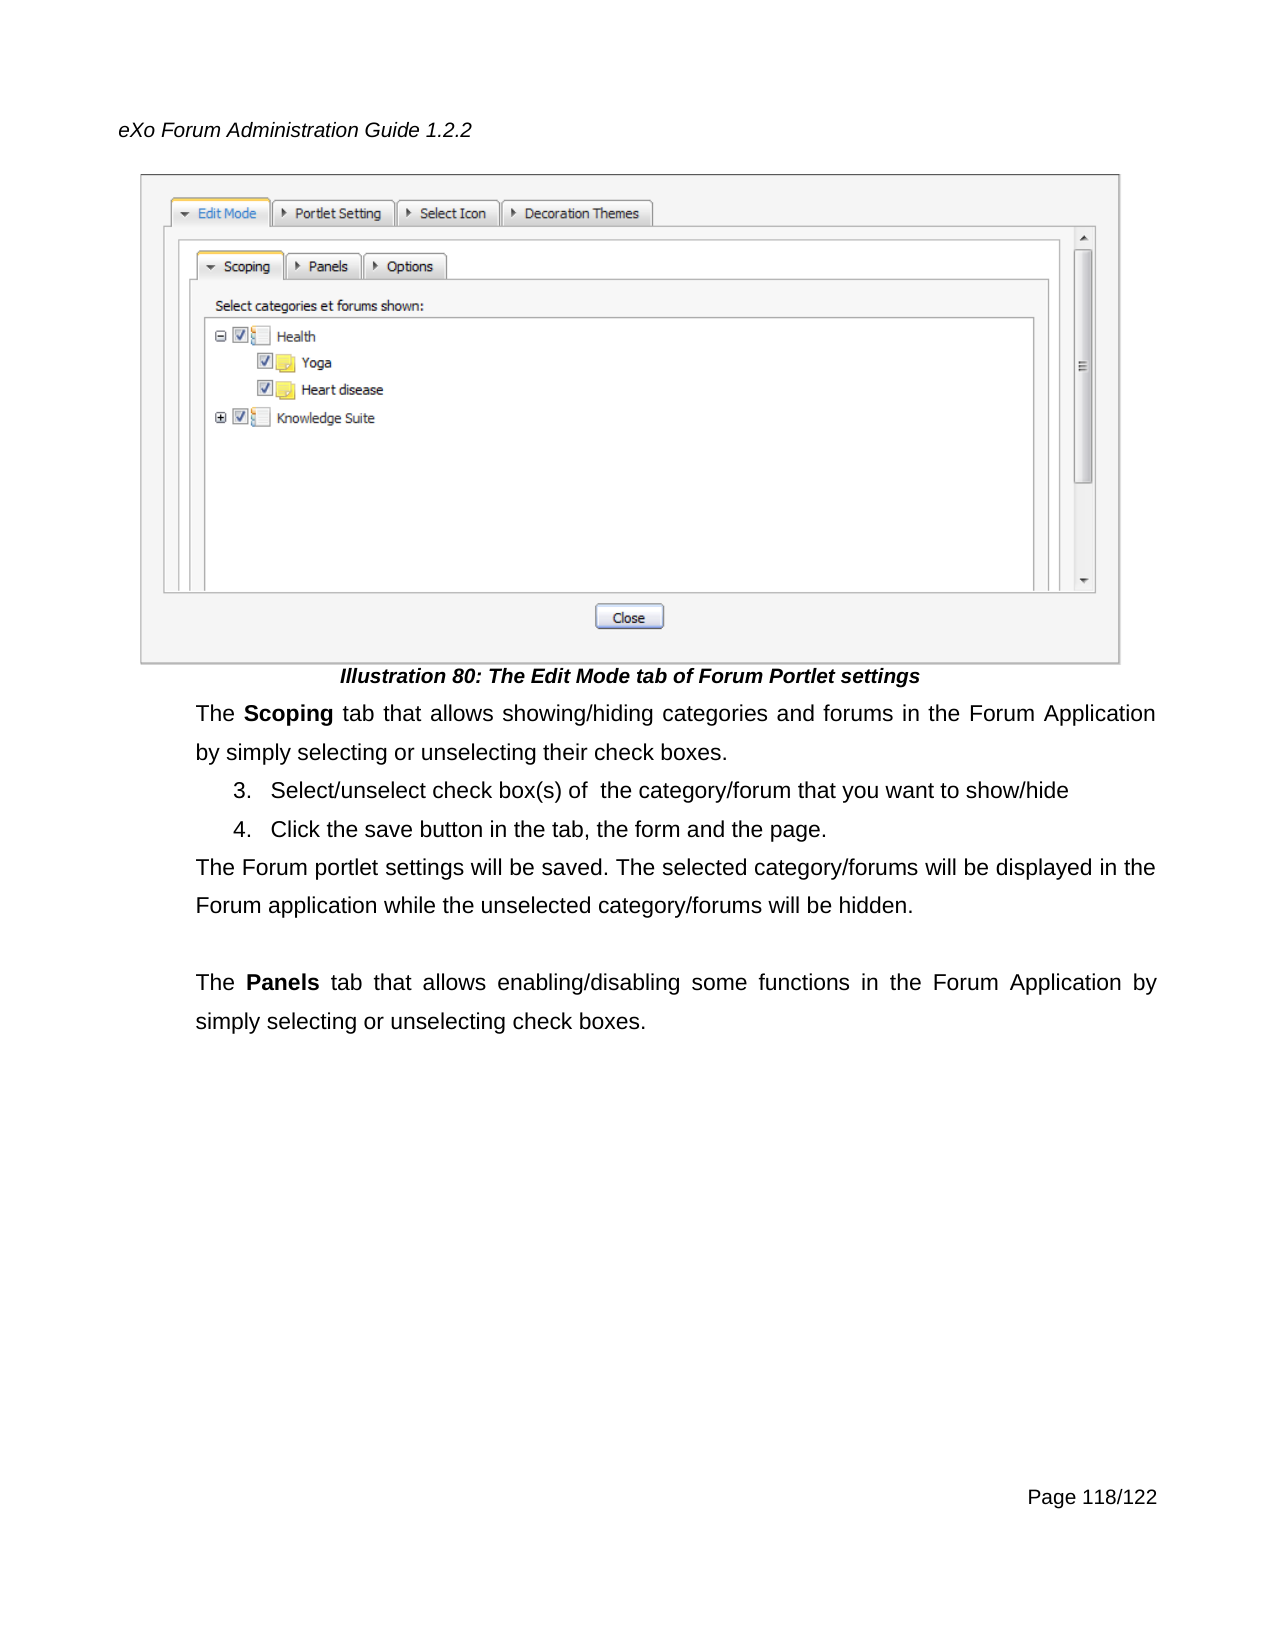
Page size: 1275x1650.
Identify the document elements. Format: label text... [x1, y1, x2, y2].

text Illustration 80: The Edit Mode tab of Forum Portlet settings [141, 665, 1122, 688]
list Select/unselect check box(s) of the category/forum that you want to show/hide [233, 778, 1157, 803]
text The Panels tab that allows enabling/disabling some functions in the Forum Application by simply selecting or unselecting check boxes. [195, 970, 1157, 1034]
picture [140, 174, 1122, 665]
list Click the save button in the tab, the form and the page. [233, 816, 1157, 842]
text The Forum portlet settings will be saved. The selected category/forums will be displayed in the Forum application while the unselected category/forums will be hidden. [195, 855, 1157, 919]
text The Scoping tab that allows showing/hiding categories and forums in the Forum Application by simply selecting or unselecting their check boxes. [195, 665, 1157, 765]
